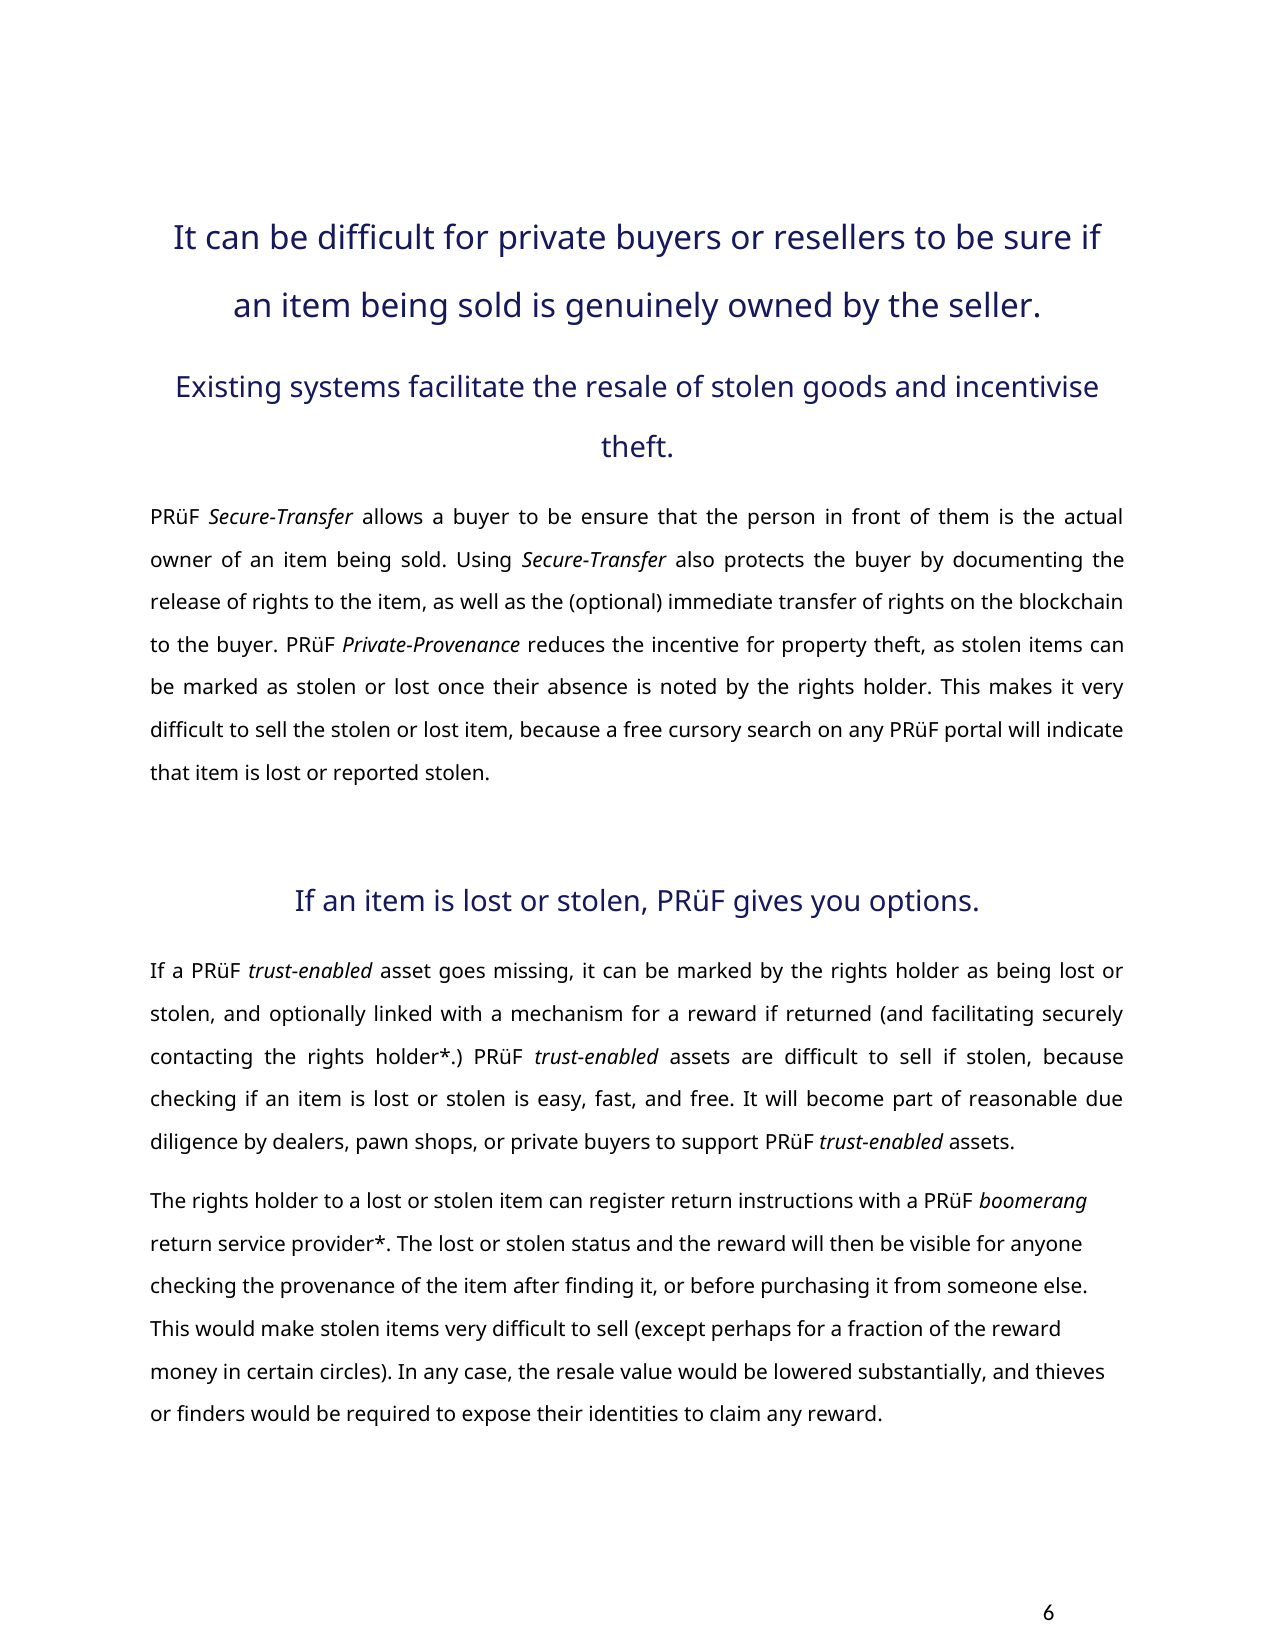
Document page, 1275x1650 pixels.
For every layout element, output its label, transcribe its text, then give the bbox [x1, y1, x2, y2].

text If a PRüF trust-enabled asset goes missing, it can be marked by the rights holder as being lost or stolen, and optionally linked with a mechanism for a reward if returned (and facilitating securely contacting the rights holder*.) PRüF trust-enabled assets are difficult to sell if stolen, because checking if an item is lost or stolen is easy, fast, and free. It will become part of reasonable due diligence by dealers, pawn shops, or private buyers to support PRüF trust-enabled assets. [150, 957, 1125, 1156]
text It can be difficult for private buyers or resellers to be sure if an item being sold is genuinely owned by the seller. [150, 213, 1125, 327]
text Existing systems facilitate the resale of stolen goods and incentivise theft. [150, 366, 1125, 466]
subtitle If an item is lost or stolen, PRüF gives you options. [150, 881, 1125, 920]
subtitle The rights holder to a lost or stolen item can register return instructions with a PRüF boomerang return service provider*. The lost or stolen status and the reward will then be visible for anyone checking the provenance of the item after finding it, or before purchasing it from someone else. This would make stolen items very difficult to sell (except perhaps for a fraction of the reward money in certain circles). In any case, the resale value would be lowered substantially, and thieves or finders would be required to expose their identities to claim any reward. [150, 1186, 1125, 1428]
text PRüF Secure-Transfer allows a buyer to be ensure that the person in front of them is the actual owner of an item being sold. Using Secure-Transfer also protects the buyer by documenting the release of rights to the item, as well as the (optional) immediate transfer of rights on the blockchain to the buyer. PRüF Private-Provenance reduces the incentive for property theft, as stolen items can be marked as stolen or lost once their absence is noted by the rights holder. This makes it very difficult to sell the stolen or lost item, because a free cursory search on any PRüF portal will indicate that item is lost or reported stolen. [150, 502, 1125, 786]
